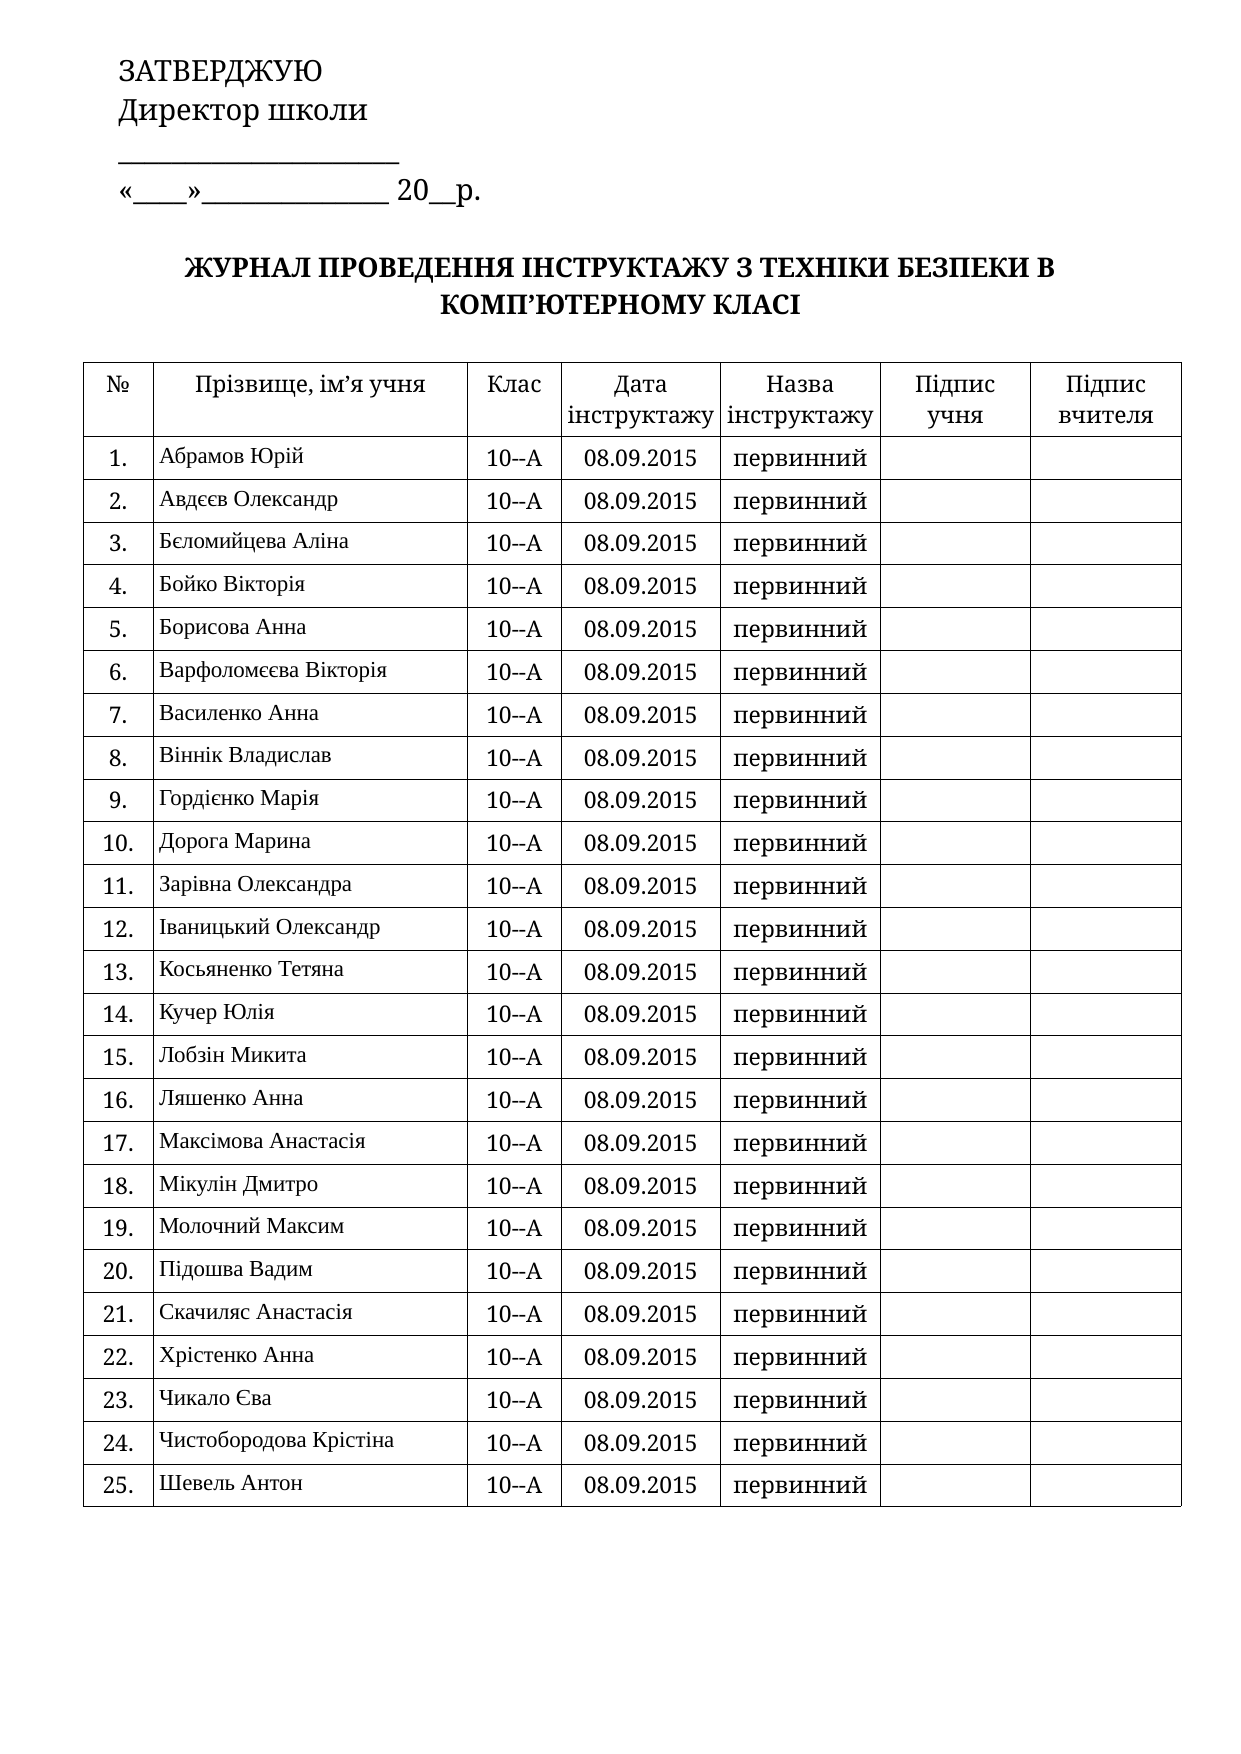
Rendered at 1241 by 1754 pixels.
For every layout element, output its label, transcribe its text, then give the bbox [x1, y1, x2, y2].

table_cell [881, 908, 1030, 950]
table_header № [84, 363, 153, 436]
table_cell 10--А [468, 1036, 561, 1078]
table_cell [84, 951, 153, 992]
table_cell [84, 1079, 153, 1121]
table_cell [881, 437, 1030, 479]
table_cell Дорога Марина [154, 822, 467, 864]
table_cell 10--А [468, 865, 561, 907]
table_cell [881, 822, 1030, 864]
table_cell [84, 480, 153, 522]
table_cell [881, 694, 1030, 736]
table_cell [881, 994, 1030, 1035]
table_cell [84, 1422, 153, 1463]
table_cell [84, 1122, 153, 1164]
table_cell 10--А [468, 694, 561, 736]
table_cell 10--А [468, 737, 561, 778]
table_cell [84, 1379, 153, 1421]
table_cell 10--А [468, 1336, 561, 1378]
table_cell первинний [721, 1165, 880, 1207]
table_cell [84, 994, 153, 1035]
table_cell первинний [721, 780, 880, 821]
table_cell [1031, 1122, 1181, 1164]
table_cell [881, 1336, 1030, 1378]
table_cell [1031, 1079, 1181, 1121]
table_cell [881, 1379, 1030, 1421]
text ЗАТВЕРДЖУЮ [118, 50, 1122, 90]
text Директор школи [118, 90, 1122, 129]
table_cell 08.09.2015 [562, 565, 720, 607]
table_cell [881, 780, 1030, 821]
table_cell Хрістенко Анна [154, 1336, 467, 1378]
table_cell Гордієнко Марія [154, 780, 467, 821]
text _____________________ [118, 129, 1122, 169]
table_cell 08.09.2015 [562, 822, 720, 864]
table_cell Борисова Анна [154, 608, 467, 650]
table_cell [1031, 1293, 1181, 1335]
table_cell [1031, 565, 1181, 607]
table_cell [881, 1165, 1030, 1207]
table_cell первинний [721, 822, 880, 864]
table_cell [881, 865, 1030, 907]
table_cell 08.09.2015 [562, 1336, 720, 1378]
table_cell 10--А [468, 1465, 561, 1506]
table_cell 10--А [468, 1079, 561, 1121]
table_cell [1031, 608, 1181, 650]
table_cell [1031, 1465, 1181, 1506]
table_cell Мікулін Дмитро [154, 1165, 467, 1207]
table_cell [1031, 437, 1181, 479]
table_cell [1031, 865, 1181, 907]
table_cell 08.09.2015 [562, 1422, 720, 1463]
table_cell первинний [721, 737, 880, 778]
table_header Прізвище, ім’я учня [154, 363, 467, 436]
table_cell [1031, 951, 1181, 992]
table_cell первинний [721, 1208, 880, 1249]
table_cell 10--А [468, 523, 561, 564]
table_cell Скачиляс Анастасія [154, 1293, 467, 1335]
table_cell Варфоломєєва Вікторія [154, 651, 467, 693]
table_cell первинний [721, 951, 880, 992]
table_cell 08.09.2015 [562, 1293, 720, 1335]
table_cell Абрамов Юрій [154, 437, 467, 479]
table_cell [881, 1250, 1030, 1292]
table_cell 08.09.2015 [562, 694, 720, 736]
table_cell [1031, 737, 1181, 778]
table_cell Бєломийцева Аліна [154, 523, 467, 564]
table_cell [881, 1122, 1030, 1164]
table_cell 08.09.2015 [562, 1079, 720, 1121]
table_cell [84, 565, 153, 607]
table_cell [1031, 822, 1181, 864]
table_cell 10--А [468, 780, 561, 821]
table_cell первинний [721, 1293, 880, 1335]
text ЖУРНАЛ ПРОВЕДЕННЯ ІНСТРУКТАЖУ З ТЕХНІКИ БЕЗПЕКИ В КОМП’ЮТЕРНОМУ КЛАСІ [118, 248, 1122, 322]
table_cell [1031, 1379, 1181, 1421]
table_cell Шевель Антон [154, 1465, 467, 1506]
table_cell [84, 1208, 153, 1249]
table_cell [881, 565, 1030, 607]
table_cell 08.09.2015 [562, 737, 720, 778]
table_cell [881, 1079, 1030, 1121]
table_header Назва інструктажу [721, 363, 880, 436]
table_cell [881, 1208, 1030, 1249]
table_cell 10--А [468, 908, 561, 950]
table_cell Василенко Анна [154, 694, 467, 736]
table_cell 10--А [468, 437, 561, 479]
table_cell 08.09.2015 [562, 1036, 720, 1078]
table_cell 10--А [468, 822, 561, 864]
table_cell 08.09.2015 [562, 480, 720, 522]
table_cell [84, 1250, 153, 1292]
table_header Підпис учня [881, 363, 1030, 436]
table_cell 08.09.2015 [562, 523, 720, 564]
table_cell первинний [721, 1465, 880, 1506]
text «____»______________ 20__р. [118, 169, 1122, 209]
table_cell первинний [721, 565, 880, 607]
table_cell Авдєєв Олександр [154, 480, 467, 522]
table_header Дата інструктажу [562, 363, 720, 436]
table_cell [84, 1036, 153, 1078]
table_cell [84, 651, 153, 693]
table_cell [84, 780, 153, 821]
table_cell [1031, 1036, 1181, 1078]
table_cell [1031, 908, 1181, 950]
table_cell Молочний Максим [154, 1208, 467, 1249]
table_cell [881, 1465, 1030, 1506]
table_cell [84, 694, 153, 736]
table_cell первинний [721, 1250, 880, 1292]
table_cell [84, 1336, 153, 1378]
table_cell 10--А [468, 1422, 561, 1463]
table_cell [1031, 1208, 1181, 1249]
table_cell первинний [721, 1036, 880, 1078]
table_cell первинний [721, 523, 880, 564]
table_cell 10--А [468, 651, 561, 693]
table_cell Іваницький Олександр [154, 908, 467, 950]
table_cell [84, 608, 153, 650]
table_cell [84, 908, 153, 950]
table_cell 08.09.2015 [562, 780, 720, 821]
table_cell [84, 1293, 153, 1335]
table_cell 08.09.2015 [562, 908, 720, 950]
table_cell первинний [721, 1422, 880, 1463]
table_cell первинний [721, 1379, 880, 1421]
table_header Підпис вчителя [1031, 363, 1181, 436]
table_cell [881, 523, 1030, 564]
table_cell [84, 822, 153, 864]
table_cell [1031, 1165, 1181, 1207]
table_cell первинний [721, 865, 880, 907]
table_cell Кучер Юлія [154, 994, 467, 1035]
table_cell первинний [721, 994, 880, 1035]
table_cell [1031, 780, 1181, 821]
table_cell 08.09.2015 [562, 951, 720, 992]
table_cell Бойко Вікторія [154, 565, 467, 607]
table_cell Ляшенко Анна [154, 1079, 467, 1121]
table_cell 10--А [468, 951, 561, 992]
table_cell Віннік Владислав [154, 737, 467, 778]
table_cell 08.09.2015 [562, 1208, 720, 1249]
table_cell 08.09.2015 [562, 1250, 720, 1292]
table_cell [1031, 651, 1181, 693]
table_cell 10--А [468, 1122, 561, 1164]
table_cell [881, 480, 1030, 522]
table_cell 10--А [468, 1208, 561, 1249]
table_cell Максімова Анастасія [154, 1122, 467, 1164]
table_cell [1031, 1250, 1181, 1292]
table_cell [1031, 694, 1181, 736]
table_cell Лобзін Микита [154, 1036, 467, 1078]
table_cell [1031, 1336, 1181, 1378]
table_cell [881, 737, 1030, 778]
table_cell 10--А [468, 1165, 561, 1207]
table_cell 10--А [468, 480, 561, 522]
table_cell 08.09.2015 [562, 608, 720, 650]
table_cell [1031, 994, 1181, 1035]
table_cell 10--А [468, 1250, 561, 1292]
table_cell 10--А [468, 994, 561, 1035]
table_cell [84, 737, 153, 778]
table_cell 08.09.2015 [562, 1165, 720, 1207]
table_cell [1031, 523, 1181, 564]
table_cell [1031, 480, 1181, 522]
table_cell 08.09.2015 [562, 437, 720, 479]
table_cell [84, 865, 153, 907]
table_cell 08.09.2015 [562, 1122, 720, 1164]
table_cell Косьяненко Тетяна [154, 951, 467, 992]
table_cell [881, 608, 1030, 650]
table_header Клас [468, 363, 561, 436]
table_cell первинний [721, 908, 880, 950]
table_cell 08.09.2015 [562, 994, 720, 1035]
table_cell 08.09.2015 [562, 865, 720, 907]
table_cell 10--А [468, 565, 561, 607]
table_cell первинний [721, 1122, 880, 1164]
table_cell первинний [721, 1336, 880, 1378]
table_cell первинний [721, 651, 880, 693]
table_cell [881, 951, 1030, 992]
table_cell первинний [721, 694, 880, 736]
table_cell [84, 1165, 153, 1207]
table_cell 08.09.2015 [562, 1465, 720, 1506]
table_cell [881, 651, 1030, 693]
table_cell Чистобородова Крістіна [154, 1422, 467, 1463]
table_cell [84, 1465, 153, 1506]
table_cell [84, 437, 153, 479]
table_cell 10--А [468, 608, 561, 650]
table_cell первинний [721, 480, 880, 522]
table_cell 10--А [468, 1293, 561, 1335]
table_cell [84, 523, 153, 564]
table_cell 08.09.2015 [562, 1379, 720, 1421]
table_cell [881, 1422, 1030, 1463]
table_cell первинний [721, 1079, 880, 1121]
table_cell 10--А [468, 1379, 561, 1421]
table_cell первинний [721, 608, 880, 650]
table_cell [1031, 1422, 1181, 1463]
table_cell первинний [721, 437, 880, 479]
table_cell Підошва Вадим [154, 1250, 467, 1292]
table_cell 08.09.2015 [562, 651, 720, 693]
table_cell Зарівна Олександра [154, 865, 467, 907]
table_cell [881, 1036, 1030, 1078]
table_cell Чикало Єва [154, 1379, 467, 1421]
table_cell [881, 1293, 1030, 1335]
